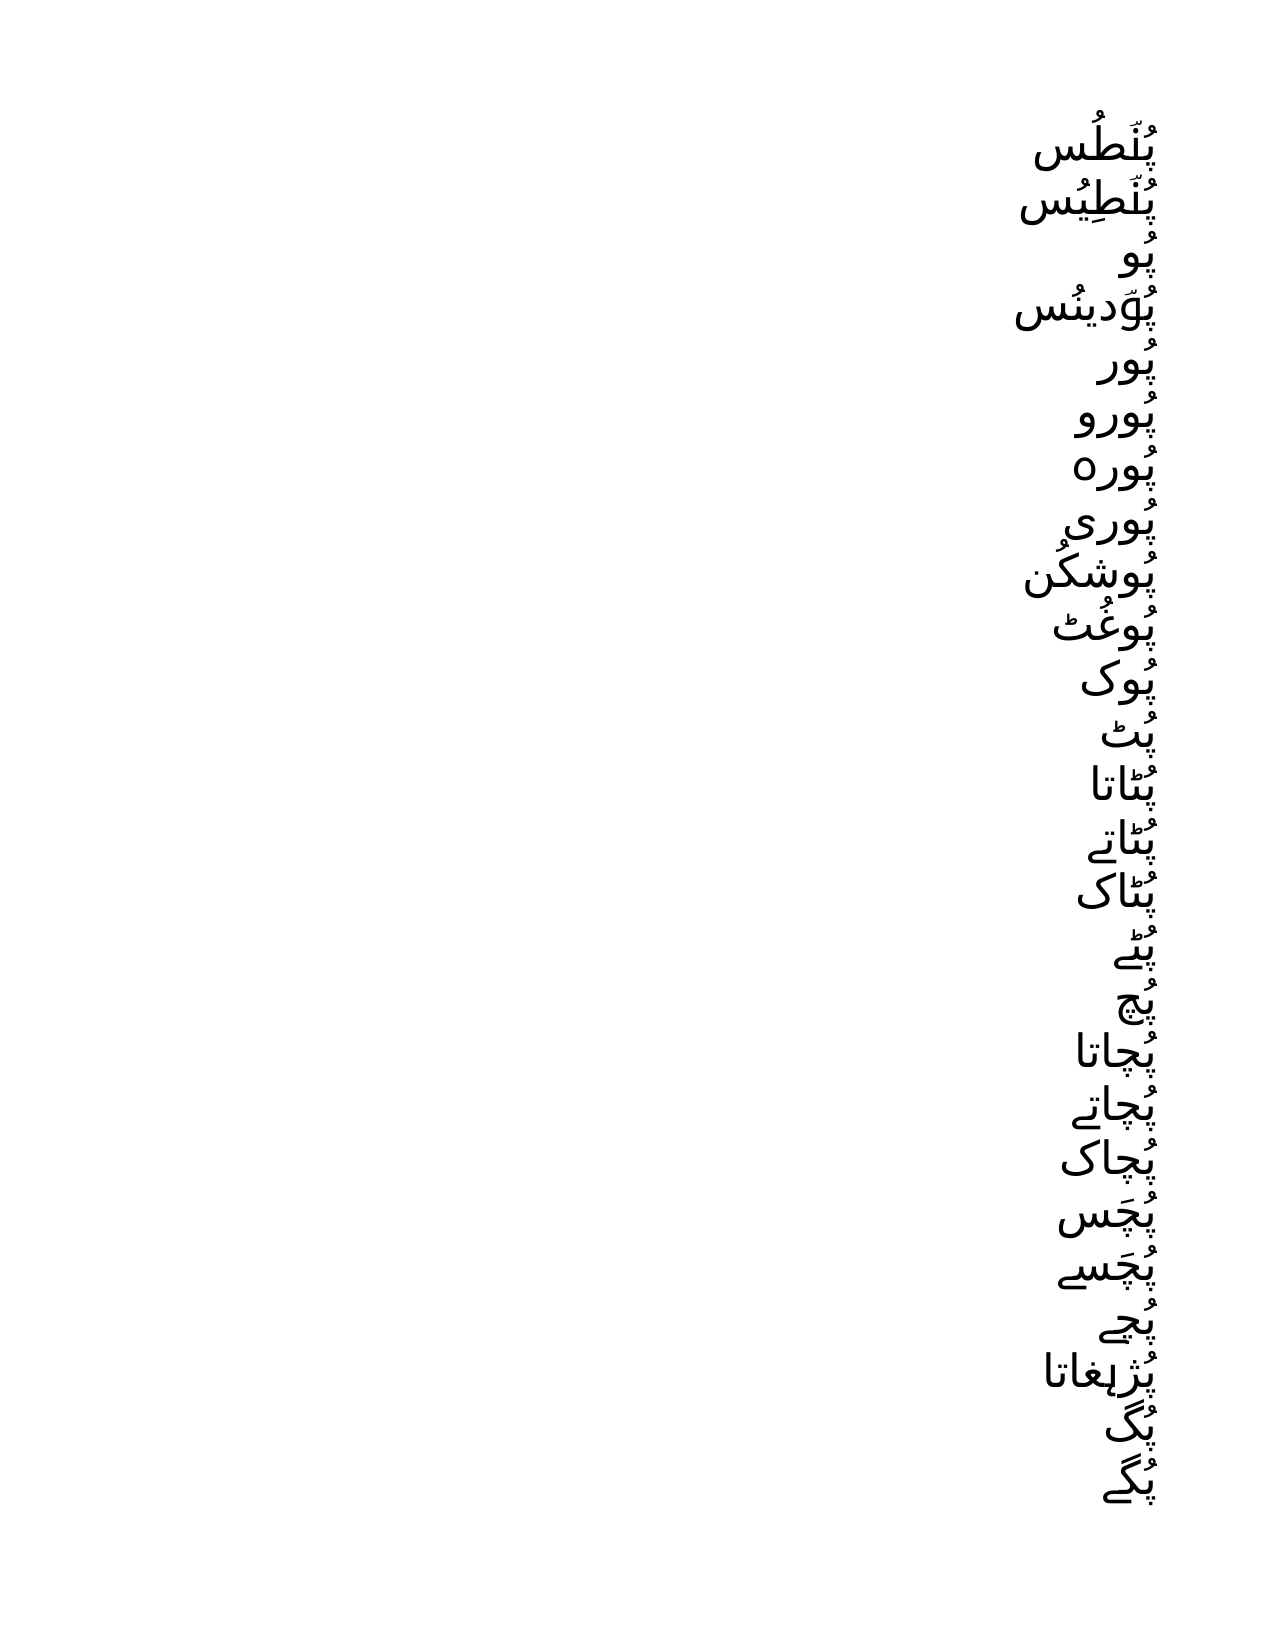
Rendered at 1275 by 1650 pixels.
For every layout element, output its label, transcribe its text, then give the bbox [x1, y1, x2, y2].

text پُٹے [118, 918, 1157, 971]
text پُوؔدینُس [118, 278, 1157, 331]
text پُچَس [118, 1185, 1157, 1238]
text پُگے [118, 1451, 1157, 1505]
text پُژہ​غاتا [118, 1345, 1157, 1398]
text پُچاتے [118, 1078, 1157, 1131]
text پُٹ [118, 705, 1157, 758]
text پُچَسے [118, 1238, 1157, 1291]
text پُور [118, 331, 1157, 385]
text پُٹاتا [118, 758, 1157, 811]
text پُٹاک [118, 865, 1157, 918]
text پُوغُٹ [118, 598, 1157, 651]
text پُو [118, 225, 1157, 278]
text پُنؔطُس [118, 118, 1157, 171]
text پُچاتا [118, 1025, 1157, 1078]
text پُوری [118, 491, 1157, 545]
text پُوشکُن [118, 545, 1157, 598]
text پُچاک [118, 1131, 1157, 1185]
text پُنؔطِیُس [118, 171, 1157, 225]
text پُورو [118, 385, 1157, 438]
text پُوک [118, 651, 1157, 705]
text پُچ [118, 971, 1157, 1025]
text پُٹاتے [118, 811, 1157, 865]
text پُگ [118, 1398, 1157, 1451]
text پُورہ [118, 438, 1157, 491]
text پُچے [118, 1291, 1157, 1345]
